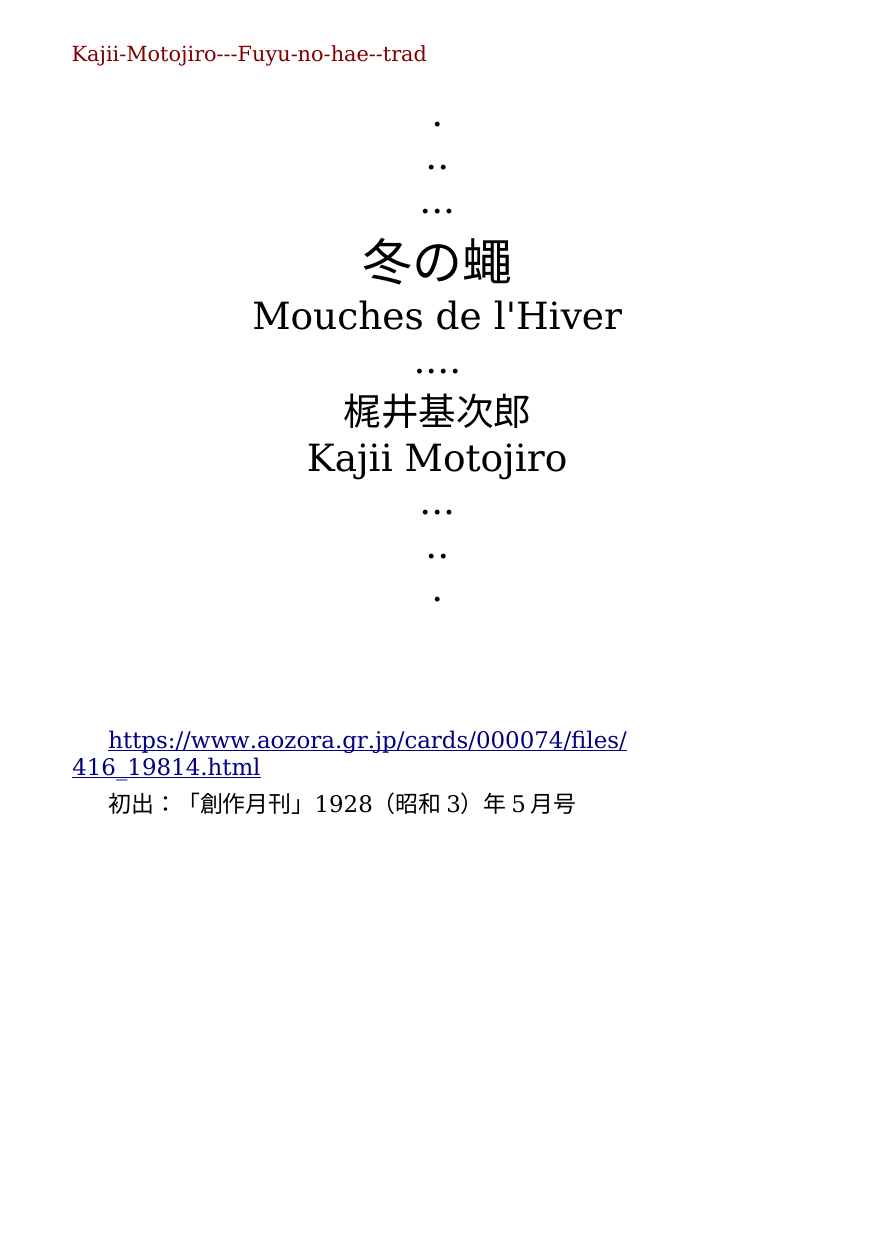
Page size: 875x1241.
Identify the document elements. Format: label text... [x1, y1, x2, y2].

text 初出：「創作月刊」1928（昭和3）年5月号 [72, 786, 802, 819]
subtitle . .. ... 冬の蠅 Mouches de l'Hiver .... 梶井基次郎 Kajii Motojiro ... .. . [36, 91, 838, 611]
text https://www.aozora.gr.jp/cards/000074/files/416_19814.html [72, 727, 802, 780]
text Kajii-Motojiro---Fuyu-no-hae--trad [71, 42, 803, 66]
